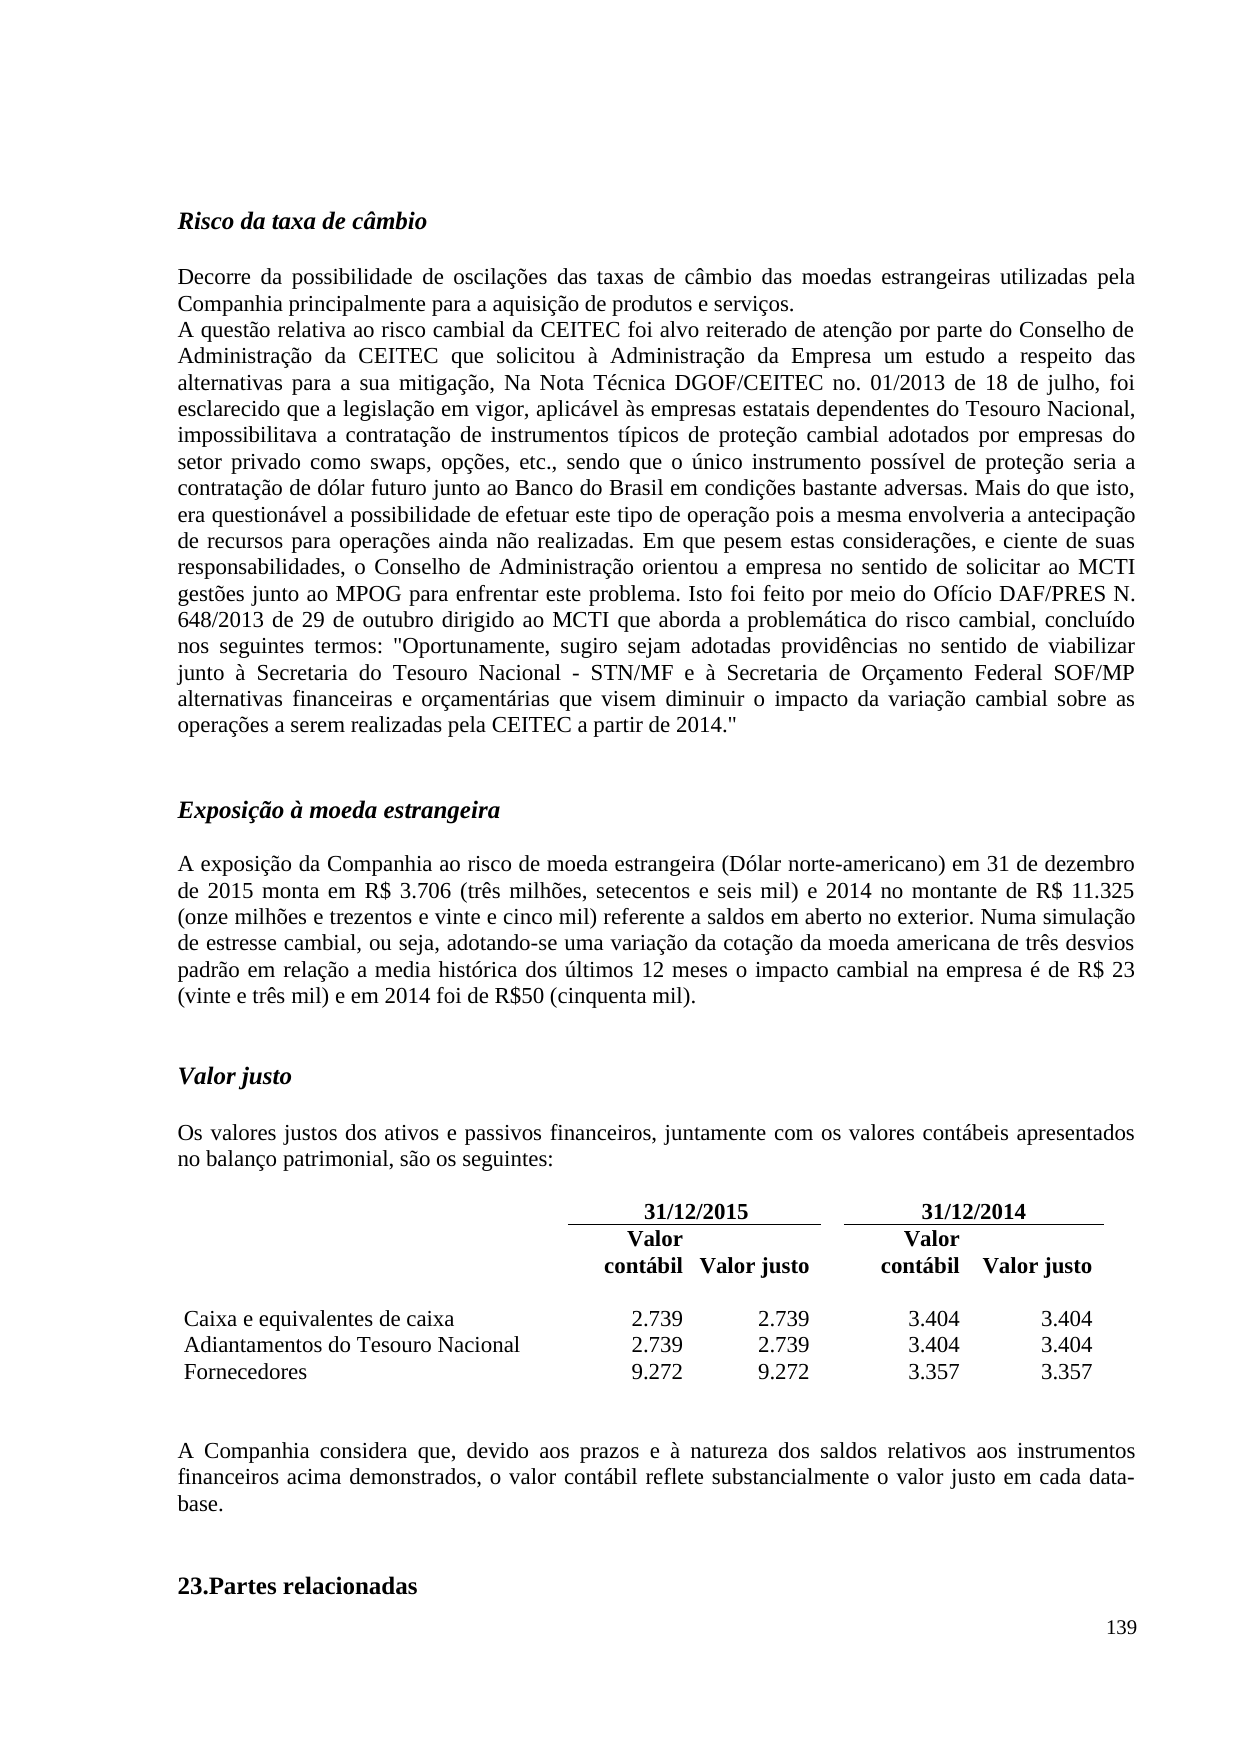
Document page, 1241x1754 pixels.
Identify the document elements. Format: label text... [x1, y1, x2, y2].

table_cell 9.272 [694, 1358, 821, 1384]
table_cell [971, 1278, 1103, 1305]
table_cell 3.357 [971, 1358, 1103, 1384]
table_cell Valor justo [971, 1225, 1103, 1278]
text 23.Partes relacionadas [177, 1571, 1137, 1600]
table_header 31/12/2014 [844, 1198, 1103, 1224]
table_cell [844, 1278, 971, 1305]
table_cell Caixa e equivalentes de caixa [177, 1305, 568, 1331]
text Risco da taxa de câmbio [177, 206, 1137, 235]
text Os valores justos dos ativos e passivos financeiros, juntamente com os valores contábeis apresentados no balanço patrimonial, são os seguintes: [177, 1119, 1137, 1171]
table_cell 2.739 [694, 1331, 821, 1358]
table_cell Fornecedores [177, 1358, 568, 1384]
table_cell [821, 1331, 844, 1358]
table_cell 2.739 [568, 1305, 694, 1331]
table_cell [177, 1224, 568, 1278]
table_cell 9.272 [568, 1358, 694, 1384]
table_cell 3.404 [971, 1305, 1103, 1331]
table_cell [568, 1278, 694, 1305]
text A exposição da Companhia ao risco de moeda estrangeira (Dólar norte-americano) em 31 de dezembro de 2015 monta em R$ 3.706 (três milhões, setecentos e seis mil) e 2014 no montante de R$ 11.325 (onze milhões e trezentos e vinte e cinco mil) referente a saldos em aberto no exterior. Numa simulação de estresse cambial, ou seja, adotando-se uma variação da cotação da moeda americana de três desvios padrão em relação a media histórica dos últimos 12 meses o impacto cambial na empresa é de R$ 23 (vinte e três mil) e em 2014 foi de R$50 (cinquenta mil). [177, 850, 1137, 1008]
text Exposição à moeda estrangeira [177, 795, 1137, 824]
table_header 31/12/2015 [568, 1198, 821, 1224]
table_cell 3.404 [844, 1331, 971, 1358]
table_cell [821, 1305, 844, 1331]
table_cell [821, 1224, 844, 1278]
table_cell 2.739 [694, 1305, 821, 1331]
table_cell 2.739 [568, 1331, 694, 1358]
text A questão relativa ao risco cambial da CEITEC foi alvo reiterado de atenção por parte do Conselho de Administração da CEITEC que solicitou à Administração da Empresa um estudo a respeito das alternativas para a sua mitigação, Na Nota Técnica DGOF/CEITEC no. 01/2013 de 18 de julho, foi esclarecido que a legislação em vigor, aplicável às empresas estatais dependentes do Tesouro Nacional, impossibilitava a contratação de instrumentos típicos de proteção cambial adotados por empresas do setor privado como swaps, opções, etc., sendo que o único instrumento possível de proteção seria a contratação de dólar futuro junto ao Banco do Brasil em condições bastante adversas. Mais do que isto, era questionável a possibilidade de efetuar este tipo de operação pois a mesma envolveria a antecipação de recursos para operações ainda não realizadas. Em que pesem estas considerações, e ciente de suas responsabilidades, o Conselho de Administração orientou a empresa no sentido de solicitar ao MCTI gestões junto ao MPOG para enfrentar este problema. Isto foi feito por meio do Ofício DAF/PRES N. 648/2013 de 29 de outubro dirigido ao MCTI que aborda a problemática do risco cambial, concluído nos seguintes termos: "Oportunamente, sugiro sejam adotadas providências no sentido de viabilizar junto à Secretaria do Tesouro Nacional - STN/MF e à Secretaria de Orçamento Federal SOF/MP alternativas financeiras e orçamentárias que visem diminuir o impacto da variação cambial sobre as operações a serem realizadas pela CEITEC a partir de 2014." [177, 316, 1137, 738]
table_cell Valor contábil [844, 1225, 971, 1278]
table_cell 3.404 [971, 1331, 1103, 1358]
table_header [177, 1198, 568, 1224]
table_cell 3.357 [844, 1358, 971, 1384]
text A Companhia considera que, devido aos prazos e à natureza dos saldos relativos aos instrumentos financeiros acima demonstrados, o valor contábil reflete substancialmente o valor justo em cada data-base. [177, 1437, 1137, 1516]
table_cell [821, 1278, 844, 1305]
table_header [821, 1198, 844, 1224]
table_cell [177, 1278, 568, 1305]
table_cell [694, 1278, 821, 1305]
table_cell 3.404 [844, 1305, 971, 1331]
table_cell Valor contábil [568, 1225, 694, 1278]
table_cell [821, 1358, 844, 1384]
table_cell Adiantamentos do Tesouro Nacional [177, 1331, 568, 1358]
table_cell Valor justo [694, 1225, 821, 1278]
text Valor justo [177, 1061, 1137, 1090]
text Decorre da possibilidade de oscilações das taxas de câmbio das moedas estrangeiras utilizadas pela Companhia principalmente para a aquisição de produtos e serviços. [177, 263, 1137, 316]
